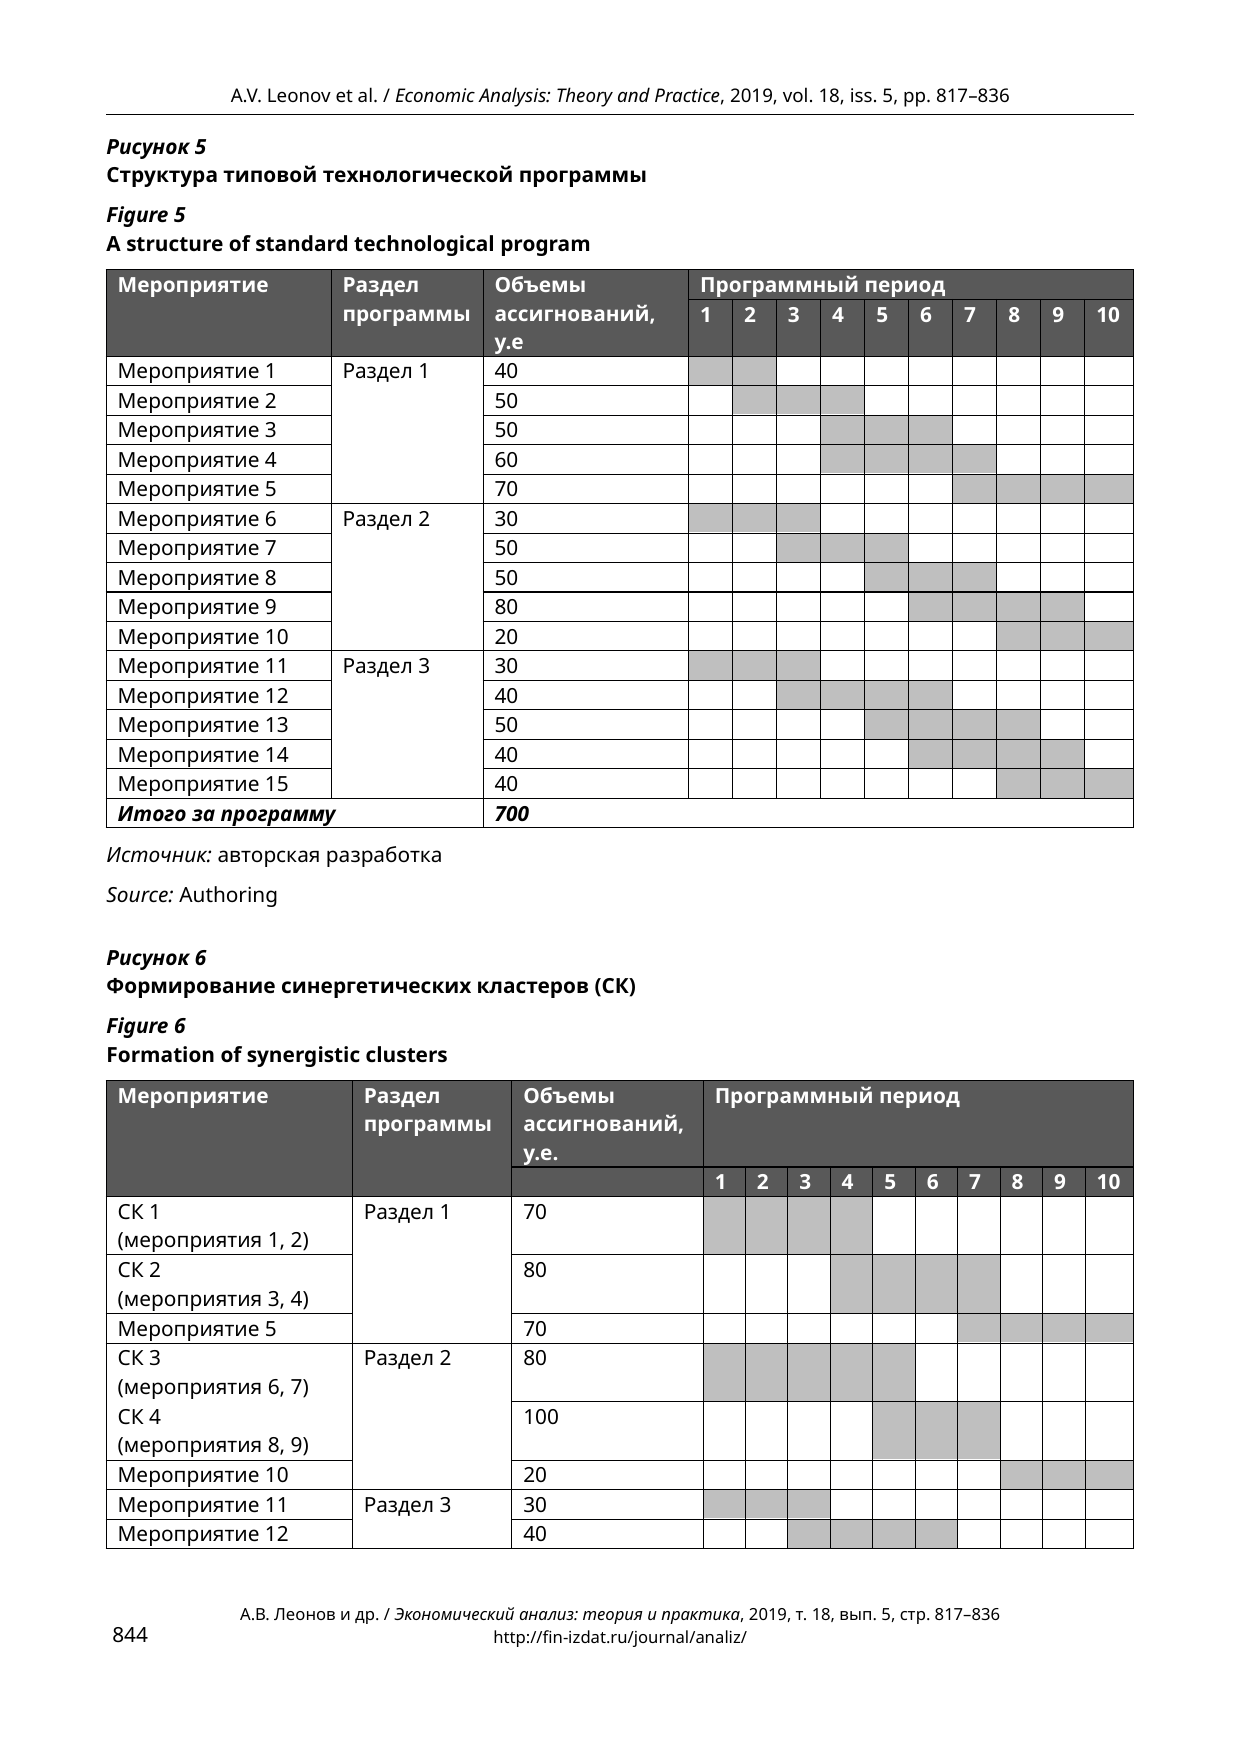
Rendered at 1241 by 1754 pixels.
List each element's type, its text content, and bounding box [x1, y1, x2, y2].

table_cell [865, 710, 908, 739]
table_cell [997, 475, 1040, 503]
table_cell [831, 1520, 872, 1548]
table_cell 9 [1043, 1168, 1085, 1196]
text Формирование синергетических кластеров (СК) [106, 971, 1134, 999]
table_cell 40 [484, 740, 688, 768]
table_cell [831, 1461, 872, 1489]
table_cell [1085, 740, 1133, 768]
table_cell [916, 1344, 957, 1401]
table_cell [831, 1402, 872, 1459]
table_cell [958, 1197, 1000, 1254]
table_cell [1041, 769, 1084, 798]
table_cell [916, 1255, 957, 1313]
text Source: Authoring [106, 880, 1134, 909]
table_cell [909, 563, 952, 591]
table_cell [997, 593, 1040, 621]
table_cell Мероприятие 6 [107, 504, 331, 532]
table_cell [788, 1314, 830, 1342]
table_cell [746, 1197, 787, 1254]
table_cell [733, 681, 776, 709]
table_cell [733, 357, 776, 385]
table_cell Мероприятие 13 [107, 710, 331, 739]
table_cell [1041, 504, 1084, 532]
table_cell [916, 1314, 957, 1342]
table_cell СК 1 (мероприятия 1, 2) [107, 1197, 352, 1254]
table_header Программный период [704, 1081, 1133, 1166]
table_cell 30 [512, 1490, 703, 1518]
table_cell 50 [484, 416, 688, 444]
table_cell [821, 710, 864, 739]
table_cell [689, 563, 732, 591]
table_cell Мероприятие 5 [107, 1314, 352, 1342]
table_cell 50 [484, 534, 688, 562]
table_cell [916, 1490, 957, 1518]
table_cell 2 [746, 1168, 787, 1196]
table_cell [1086, 1520, 1133, 1548]
table_cell [1086, 1314, 1133, 1342]
table_cell [865, 416, 908, 444]
table_cell [1043, 1490, 1085, 1518]
table_cell 100 [512, 1402, 703, 1459]
table_cell [1085, 475, 1133, 503]
table_cell [909, 357, 952, 385]
table_cell 80 [512, 1344, 703, 1401]
table_cell [821, 740, 864, 768]
table_cell Мероприятие 12 [107, 1520, 352, 1548]
table_cell [873, 1197, 915, 1254]
table_cell [777, 651, 820, 680]
table_cell [777, 681, 820, 709]
table_cell [704, 1461, 745, 1489]
table_cell [1041, 357, 1084, 385]
table_cell [777, 710, 820, 739]
table_cell [1041, 475, 1084, 503]
table_cell [821, 386, 864, 414]
table_cell Итого за программу [107, 799, 483, 827]
table_cell [733, 740, 776, 768]
table_cell [909, 445, 952, 473]
table_header Программный период [689, 270, 1133, 299]
table_cell [689, 622, 732, 650]
table_cell [865, 475, 908, 503]
table_cell [909, 622, 952, 650]
table_cell [689, 445, 732, 473]
table_cell 2 [733, 300, 776, 356]
table_cell 7 [958, 1168, 1000, 1196]
table_cell СК 3 (мероприятия 6, 7) [107, 1344, 352, 1401]
table_cell [1041, 651, 1084, 680]
table_cell [997, 651, 1040, 680]
table_cell 70 [512, 1314, 703, 1342]
table_cell [873, 1314, 915, 1342]
table_cell 6 [916, 1168, 957, 1196]
table_cell [704, 1314, 745, 1342]
table_cell СК 2 (мероприятия 3, 4) [107, 1255, 352, 1313]
table_cell [953, 651, 996, 680]
table_cell [733, 445, 776, 473]
table_cell [1086, 1255, 1133, 1313]
table_cell Мероприятие 10 [107, 622, 331, 650]
table_cell [865, 445, 908, 473]
table_cell [831, 1255, 872, 1313]
table_header Объемы ассигнований, у.е [484, 270, 688, 356]
table_header Мероприятие [107, 1081, 352, 1196]
table_cell [777, 445, 820, 473]
table_cell [958, 1255, 1000, 1313]
table_cell [704, 1402, 745, 1459]
table_cell [733, 593, 776, 621]
table_cell [689, 504, 732, 532]
table_cell [746, 1520, 787, 1548]
table_cell [953, 416, 996, 444]
table_cell [777, 416, 820, 444]
table_cell [909, 593, 952, 621]
table_cell [704, 1197, 745, 1254]
table_cell [865, 563, 908, 591]
table_cell [997, 622, 1040, 650]
table_cell 30 [484, 504, 688, 532]
table_cell 1 [689, 300, 732, 356]
table_cell [909, 475, 952, 503]
table_cell [746, 1255, 787, 1313]
table_cell Раздел 3 [353, 1490, 511, 1548]
table_cell [1001, 1461, 1042, 1489]
table_cell [746, 1461, 787, 1489]
table_cell [1001, 1314, 1042, 1342]
table_cell [746, 1402, 787, 1459]
table_cell 8 [997, 300, 1040, 356]
table_cell [777, 622, 820, 650]
table_cell [1086, 1490, 1133, 1518]
table_cell [821, 445, 864, 473]
table_cell [689, 386, 732, 414]
table_cell [689, 534, 732, 562]
table_cell 6 [909, 300, 952, 356]
text Структура типовой технологической программы [106, 160, 1134, 189]
table_cell [865, 386, 908, 414]
table_cell [1041, 386, 1084, 414]
table_cell [1085, 357, 1133, 385]
table_cell [831, 1344, 872, 1401]
table_cell [1041, 563, 1084, 591]
table_cell [689, 416, 732, 444]
table_cell [746, 1490, 787, 1518]
table_cell [1043, 1520, 1085, 1548]
table_cell 50 [484, 710, 688, 739]
table_cell Мероприятие 9 [107, 593, 331, 621]
table_cell [916, 1461, 957, 1489]
table_cell [733, 534, 776, 562]
table_cell [958, 1402, 1000, 1459]
table_cell [1041, 416, 1084, 444]
table_cell [777, 475, 820, 503]
table_cell [953, 769, 996, 798]
table_cell [1001, 1490, 1042, 1518]
table_cell [821, 475, 864, 503]
table_cell [953, 534, 996, 562]
table_cell [1085, 445, 1133, 473]
table_cell [997, 386, 1040, 414]
table_cell 8 [1001, 1168, 1042, 1196]
table_cell [865, 534, 908, 562]
table_cell Мероприятие 5 [107, 475, 331, 503]
table_cell [909, 504, 952, 532]
table_cell 700 [484, 799, 1133, 827]
text Рисунок 6 [106, 943, 1134, 971]
table_cell [1041, 710, 1084, 739]
table_cell [733, 710, 776, 739]
table_header Мероприятие [107, 270, 331, 356]
table_cell [909, 534, 952, 562]
table_cell [909, 710, 952, 739]
table_cell [1085, 534, 1133, 562]
table_cell [1085, 622, 1133, 650]
table_cell [953, 386, 996, 414]
table_cell [865, 622, 908, 650]
table_cell [1043, 1255, 1085, 1313]
table_cell [865, 740, 908, 768]
text Figure 6 [106, 1011, 1134, 1040]
table_cell [1043, 1314, 1085, 1342]
table_cell [1085, 416, 1133, 444]
table_cell [865, 357, 908, 385]
table_cell Мероприятие 14 [107, 740, 331, 768]
table_cell [704, 1255, 745, 1313]
text Рисунок 5 [106, 132, 1134, 160]
table_cell [1043, 1344, 1085, 1401]
table_cell [689, 740, 732, 768]
table_cell 50 [484, 386, 688, 414]
table_cell [1001, 1197, 1042, 1254]
table_cell [953, 740, 996, 768]
table_cell 70 [484, 475, 688, 503]
table_cell [958, 1344, 1000, 1401]
table_cell [788, 1402, 830, 1459]
table_cell 70 [512, 1197, 703, 1254]
table_cell [873, 1402, 915, 1459]
table_cell [1085, 681, 1133, 709]
table_cell [916, 1197, 957, 1254]
table_cell [1085, 593, 1133, 621]
table_cell [821, 593, 864, 621]
table_cell [1085, 504, 1133, 532]
table_cell [958, 1461, 1000, 1489]
table_cell [788, 1344, 830, 1401]
table_cell [821, 681, 864, 709]
table_cell [777, 534, 820, 562]
table_cell [953, 475, 996, 503]
table_cell 7 [953, 300, 996, 356]
table_cell [997, 710, 1040, 739]
table_cell [733, 386, 776, 414]
table_cell Мероприятие 11 [107, 1490, 352, 1518]
table_cell Мероприятие 4 [107, 445, 331, 473]
text Источник: авторская разработка [106, 840, 1134, 868]
table_cell [689, 769, 732, 798]
table_cell [1041, 681, 1084, 709]
table_cell 40 [484, 681, 688, 709]
table_cell [1085, 386, 1133, 414]
table_cell [1041, 740, 1084, 768]
table_cell [909, 681, 952, 709]
table_cell [788, 1461, 830, 1489]
table_cell [1086, 1402, 1133, 1459]
table_cell [704, 1520, 745, 1548]
table_cell Мероприятие 7 [107, 534, 331, 562]
table_cell [865, 681, 908, 709]
table_cell 40 [484, 357, 688, 385]
table_cell [733, 475, 776, 503]
table_cell [953, 681, 996, 709]
table_cell [873, 1490, 915, 1518]
table_cell [746, 1314, 787, 1342]
table_cell [777, 386, 820, 414]
table_cell [1001, 1344, 1042, 1401]
table_cell [1043, 1197, 1085, 1254]
table_cell [1041, 445, 1084, 473]
table_cell [777, 769, 820, 798]
table_cell [733, 416, 776, 444]
table_cell Раздел 1 [332, 357, 483, 503]
table_cell [1085, 710, 1133, 739]
table_cell Мероприятие 1 [107, 357, 331, 385]
table_cell [777, 740, 820, 768]
table_cell [831, 1197, 872, 1254]
table_cell 40 [484, 769, 688, 798]
table_cell [916, 1402, 957, 1459]
table_cell [689, 593, 732, 621]
table_cell [865, 769, 908, 798]
table_cell [953, 445, 996, 473]
table_cell [689, 710, 732, 739]
table_cell [777, 593, 820, 621]
table_cell [873, 1344, 915, 1401]
table_cell [997, 769, 1040, 798]
table_cell [821, 563, 864, 591]
table_cell Мероприятие 11 [107, 651, 331, 680]
table_cell [746, 1344, 787, 1401]
table_cell [788, 1255, 830, 1313]
table_header Объемы ассигнований, у.е. [512, 1081, 703, 1166]
table_cell [821, 651, 864, 680]
table_cell [704, 1490, 745, 1518]
table_cell 10 [1086, 1168, 1133, 1196]
table_header Раздел программы [332, 270, 483, 356]
table_cell [1041, 622, 1084, 650]
table_cell [831, 1314, 872, 1342]
table_cell [1041, 534, 1084, 562]
table_cell [733, 622, 776, 650]
table_cell 1 [704, 1168, 745, 1196]
table_cell [1085, 769, 1133, 798]
table_cell [909, 769, 952, 798]
table_cell [821, 769, 864, 798]
table_cell [997, 740, 1040, 768]
table_cell [958, 1314, 1000, 1342]
table_cell 60 [484, 445, 688, 473]
table_cell [916, 1520, 957, 1548]
table_cell [953, 593, 996, 621]
table_cell [873, 1255, 915, 1313]
table_cell [865, 593, 908, 621]
table_cell 20 [512, 1461, 703, 1489]
table_cell 4 [831, 1168, 872, 1196]
table_cell 3 [788, 1168, 830, 1196]
table_cell [865, 651, 908, 680]
table_cell [788, 1197, 830, 1254]
table_cell 5 [865, 300, 908, 356]
table_cell [821, 622, 864, 650]
table_cell [997, 445, 1040, 473]
table_cell [689, 651, 732, 680]
text Figure 5 [106, 201, 1134, 229]
table_cell [958, 1520, 1000, 1548]
table_cell [997, 681, 1040, 709]
table_cell [1041, 593, 1084, 621]
table_cell [953, 622, 996, 650]
table_cell Мероприятие 12 [107, 681, 331, 709]
table_cell Мероприятие 8 [107, 563, 331, 591]
table_cell [821, 416, 864, 444]
table_cell [953, 710, 996, 739]
table_cell 5 [873, 1168, 915, 1196]
table_cell [953, 357, 996, 385]
table_cell Мероприятие 2 [107, 386, 331, 414]
table_cell [733, 563, 776, 591]
table_cell 80 [512, 1255, 703, 1313]
table_cell 50 [484, 563, 688, 591]
table_cell Раздел 1 [353, 1197, 511, 1342]
table_cell [821, 504, 864, 532]
table_cell [865, 504, 908, 532]
table_cell [997, 534, 1040, 562]
table_cell 20 [484, 622, 688, 650]
table_cell [788, 1490, 830, 1518]
table_cell [1043, 1402, 1085, 1459]
table_cell [953, 563, 996, 591]
table_cell 30 [484, 651, 688, 680]
table_cell [1001, 1520, 1042, 1548]
table_cell 40 [512, 1520, 703, 1548]
table_cell [909, 740, 952, 768]
table_cell Мероприятие 15 [107, 769, 331, 798]
table_cell 9 [1041, 300, 1084, 356]
table_cell [689, 475, 732, 503]
table_cell [909, 651, 952, 680]
table_cell [733, 504, 776, 532]
table_cell [997, 504, 1040, 532]
table_cell [1085, 651, 1133, 680]
table_cell [873, 1461, 915, 1489]
table_cell [909, 386, 952, 414]
table_cell Мероприятие 3 [107, 416, 331, 444]
text Formation of synergistic clusters [106, 1040, 1134, 1068]
table_cell 10 [1085, 300, 1133, 356]
text A structure of standard technological program [106, 229, 1134, 257]
table_cell [958, 1490, 1000, 1518]
table_cell 4 [821, 300, 864, 356]
table_cell [1086, 1344, 1133, 1401]
table_cell СК 4 (мероприятия 8, 9) [107, 1401, 352, 1459]
table_cell Раздел 2 [353, 1344, 511, 1489]
table_cell [997, 563, 1040, 591]
table_cell [821, 534, 864, 562]
table_header Раздел программы [353, 1081, 511, 1196]
table_cell [733, 651, 776, 680]
table_cell [821, 357, 864, 385]
table_cell [704, 1344, 745, 1401]
table_cell [733, 769, 776, 798]
table_cell [1001, 1402, 1042, 1459]
table_cell 3 [777, 300, 820, 356]
table_cell Мероприятие 10 [107, 1461, 352, 1489]
table_cell [873, 1520, 915, 1548]
table_cell [997, 357, 1040, 385]
table_cell [909, 416, 952, 444]
table_cell [1086, 1461, 1133, 1489]
table_cell [512, 1168, 703, 1196]
table_cell [1086, 1197, 1133, 1254]
table_cell 80 [484, 593, 688, 621]
table_cell [777, 504, 820, 532]
table_cell [997, 416, 1040, 444]
table_cell [1043, 1461, 1085, 1489]
table_cell [777, 357, 820, 385]
table_cell Раздел 2 [332, 504, 483, 650]
table_cell [777, 563, 820, 591]
table_cell [689, 681, 732, 709]
table_cell [1001, 1255, 1042, 1313]
table_cell [689, 357, 732, 385]
table_cell [953, 504, 996, 532]
table_cell Раздел 3 [332, 651, 483, 798]
table_cell [788, 1520, 830, 1548]
table_cell [1085, 563, 1133, 591]
table_cell [831, 1490, 872, 1518]
